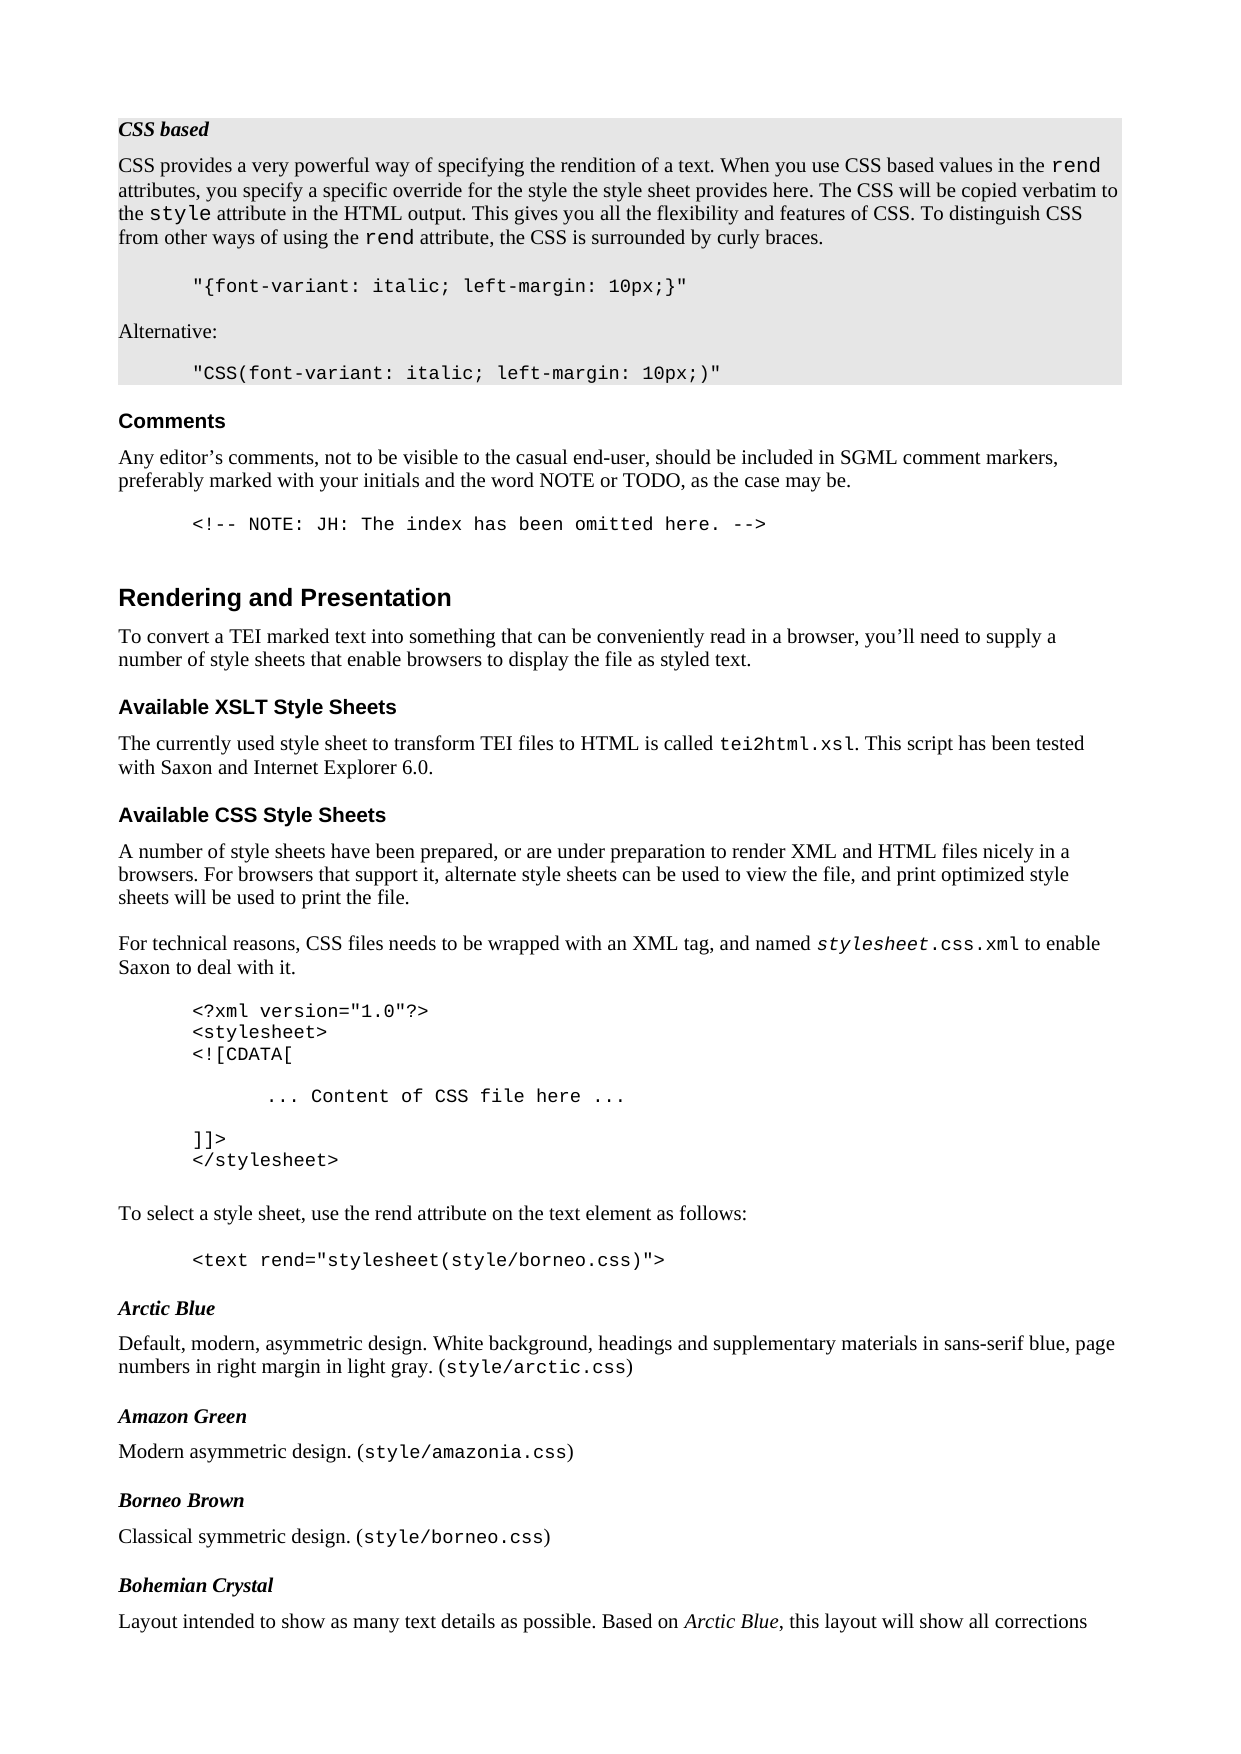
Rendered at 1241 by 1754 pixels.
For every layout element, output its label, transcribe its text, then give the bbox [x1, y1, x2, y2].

subtitle Arctic Blue [118, 1297, 1122, 1320]
text ... Content of CSS file here ... [118, 1087, 1122, 1108]
subtitle Comments [118, 410, 1122, 433]
text <!-- NOTE: JH: The index has been omitted here. --> [118, 515, 1122, 536]
text To select a style sheet, use the rend attribute on the text element as follows: [118, 1201, 1122, 1224]
text ]]> [118, 1129, 1122, 1151]
subtitle Available XSLT Style Sheets [118, 696, 1122, 719]
text The currently used style sheet to transform TEI files to HTML is called tei2html.xsl. This script has been tested with Saxon and Internet Explorer 6.0. [118, 731, 1122, 779]
text <?xml version="1.0"?> [118, 1002, 1122, 1023]
text Layout intended to show as many text details as possible. Based on Arctic Blue, this layout will show all corrections [118, 1609, 1122, 1633]
text <![CDATA[ [118, 1044, 1122, 1066]
text </stylesheet> [118, 1151, 1122, 1172]
text <text rend="stylesheet(style/borneo.css)"> [118, 1247, 1122, 1272]
subtitle Amazon Green [118, 1404, 1122, 1427]
subtitle Borneo Brown [118, 1489, 1122, 1512]
text To convert a TEI marked text into something that can be conveniently read in a browser, you’ll need to supply a number of style sheets that enable browsers to display the file as styled text. [118, 625, 1122, 671]
text Default, modern, asymmetric design. White background, headings and supplementary materials in sans-serif blue, page numbers in right margin in light gray. (style/arctic.css) [118, 1332, 1122, 1379]
text "CSS(font-variant: italic; left-margin: 10px;)" [118, 364, 1122, 385]
text Alternative: [118, 319, 1122, 343]
subtitle Rendering and Presentation [118, 584, 1122, 612]
text CSS provides a very powerful way of specifying the rendition of a text. When you use CSS based values in the rend attributes, you specify a specific override for the style the style sheet provides here. The CSS will be copied verbatim to the style attribute in the HTML output. This gives you all the flexibility and features of CSS. To distinguish CSS from other ways of using the rend attribute, the CSS is surrounded by curly braces. [118, 154, 1122, 251]
text "{font-variant: italic; left-margin: 10px;}" [118, 274, 1122, 298]
text Classical symmetric design. (style/borneo.css) [118, 1525, 1122, 1549]
text Modern asymmetric design. (style/amazonia.css) [118, 1440, 1122, 1464]
text Any editor’s comments, not to be visible to the casual end-user, should be included in SGML comment markers, preferably marked with your initials and the word NOTE or TODO, as the case may be. [118, 446, 1122, 492]
subtitle Bohemian Crystal [118, 1574, 1122, 1597]
text <stylesheet> [118, 1023, 1122, 1044]
text A number of style sheets have been prepared, or are under preparation to render XML and HTML files nicely in a browsers. For browsers that support it, alternate style sheets can be used to view the file, and print optimized style sheets will be used to print the file. [118, 839, 1122, 908]
subtitle CSS based [118, 118, 1122, 141]
subtitle Available CSS Style Sheets [118, 804, 1122, 827]
text For technical reasons, CSS files needs to be wrapped with an XML tag, and named stylesheet.css.xml to enable Saxon to deal with it. [118, 932, 1122, 979]
